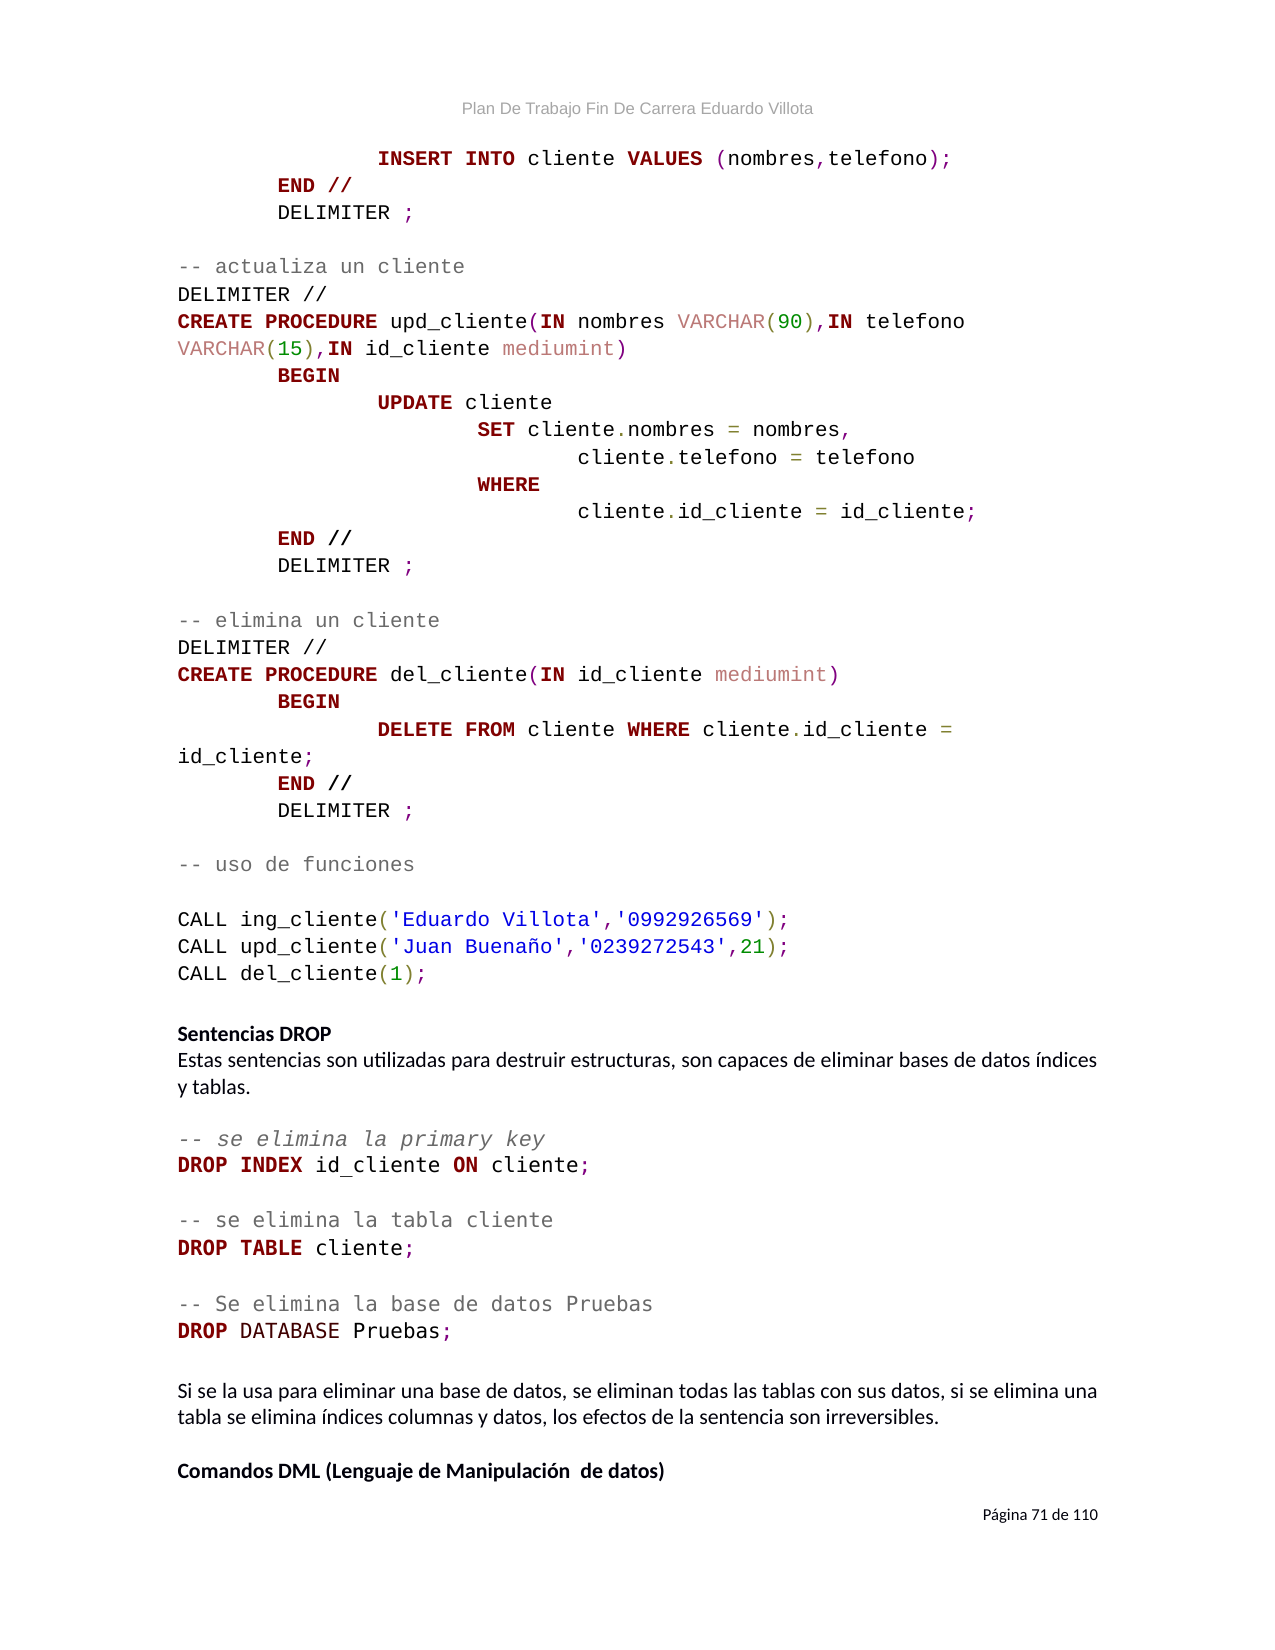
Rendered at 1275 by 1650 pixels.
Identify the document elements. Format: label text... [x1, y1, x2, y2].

text -- Se elimina la base de datos Pruebas [177, 1292, 1098, 1316]
text cliente.telefono = telefono [177, 447, 1098, 470]
text CALL upd_cliente('Juan Buenaño','0239272543',21); [177, 936, 1098, 960]
text Si se la usa para eliminar una base de datos, se eliminan todas las tablas con sus datos, si se elimina una tabla se elimina índices columnas y datos, los efectos de la sentencia son irreversibles. [177, 1377, 1098, 1430]
text -- se elimina la primary key [177, 1128, 1098, 1153]
text BEGIN [177, 365, 1098, 389]
text cliente.id_cliente = id_cliente; [177, 501, 1098, 525]
text END // [177, 175, 1098, 198]
text BEGIN [177, 691, 1098, 715]
text CALL del_cliente(1); [177, 963, 1098, 987]
text WHERE [177, 474, 1098, 497]
text Sentencias DROP [177, 1020, 1098, 1047]
text -- elimina un cliente [177, 610, 1098, 633]
text SET cliente.nombres = nombres, [177, 419, 1098, 443]
text UPDATE cliente [177, 392, 1098, 416]
text DROP DATABASE Pruebas; [177, 1319, 1098, 1344]
text CREATE PROCEDURE del_cliente(IN id_cliente mediumint) [177, 664, 1098, 688]
text END // [177, 773, 1098, 797]
text -- uso de funciones [177, 854, 1098, 878]
text -- se elimina la tabla cliente [177, 1208, 1098, 1233]
text DROP INDEX id_cliente ON cliente; [177, 1153, 1098, 1177]
text -- actualiza un cliente [177, 256, 1098, 280]
text CREATE PROCEDURE upd_cliente(IN nombres VARCHAR(90),IN telefono VARCHAR(15),IN id_cliente mediumint) [177, 311, 1098, 362]
text END // [177, 528, 1098, 552]
text DELETE FROM cliente WHERE cliente.id_cliente = id_cliente; [177, 718, 1098, 769]
text DELIMITER // [177, 283, 1098, 307]
text Comandos DML (Lenguaje de Manipulación de datos) [177, 1457, 1098, 1483]
text INSERT INTO cliente VALUES (nombres,telefono); [177, 148, 1098, 171]
text DELIMITER ; [177, 555, 1098, 579]
text DELIMITER ; [177, 800, 1098, 824]
text DROP TABLE cliente; [177, 1236, 1098, 1260]
text Estas sentencias son utilizadas para destruir estructuras, son capaces de eliminar bases de datos índices y tablas. [177, 1047, 1098, 1100]
text DELIMITER // [177, 637, 1098, 661]
text CALL ing_cliente('Eduardo Villota','0992926569'); [177, 909, 1098, 932]
text DELIMITER ; [177, 202, 1098, 226]
